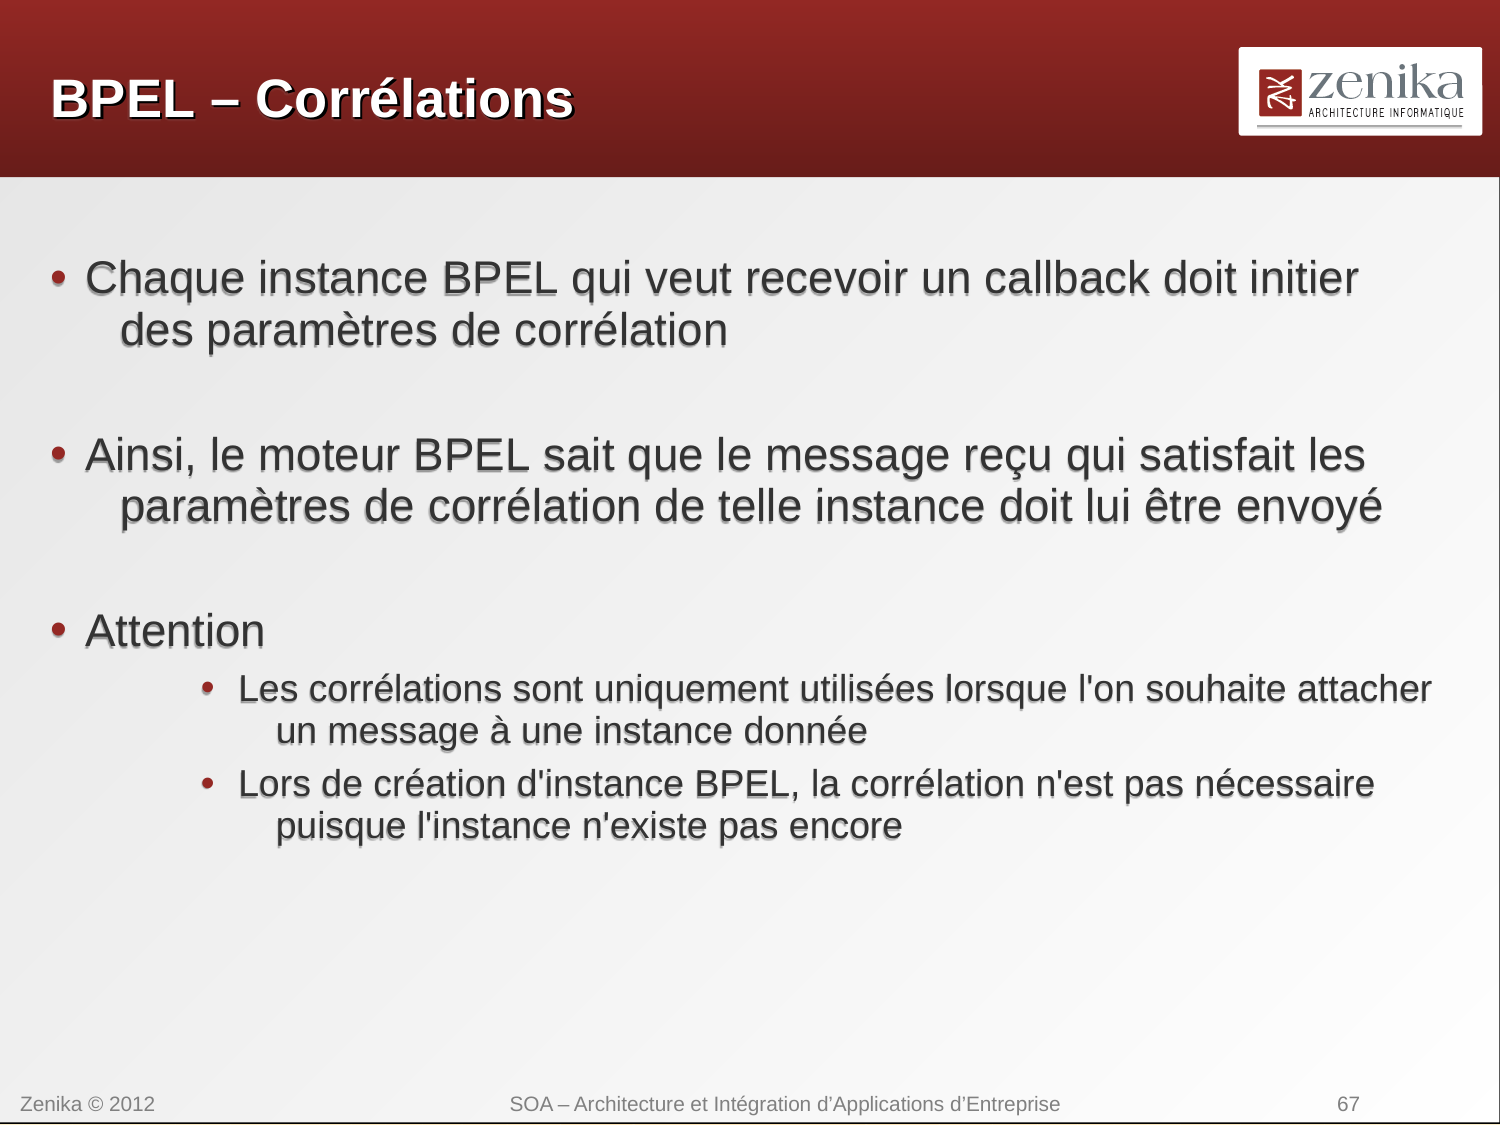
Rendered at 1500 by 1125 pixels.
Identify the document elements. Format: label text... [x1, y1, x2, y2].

subtitle Chaque instance BPEL qui veut recevoir un callback doit initier des paramètres de corrélation Ainsi, le moteur BPEL sait que le message reçu qui satisfait les paramètres de corrélation de telle instance doit lui être envoyé Attention Les corrélations sont uniquement utilisées lorsque l'on souhaite attacher un message à une instance donnée Lors de création d'instance BPEL, la corrélation n'est pas nécessaire puisque l'instance n'existe pas encore [50, 249, 1435, 1079]
title BPEL – Corrélations [50, 22, 1206, 172]
